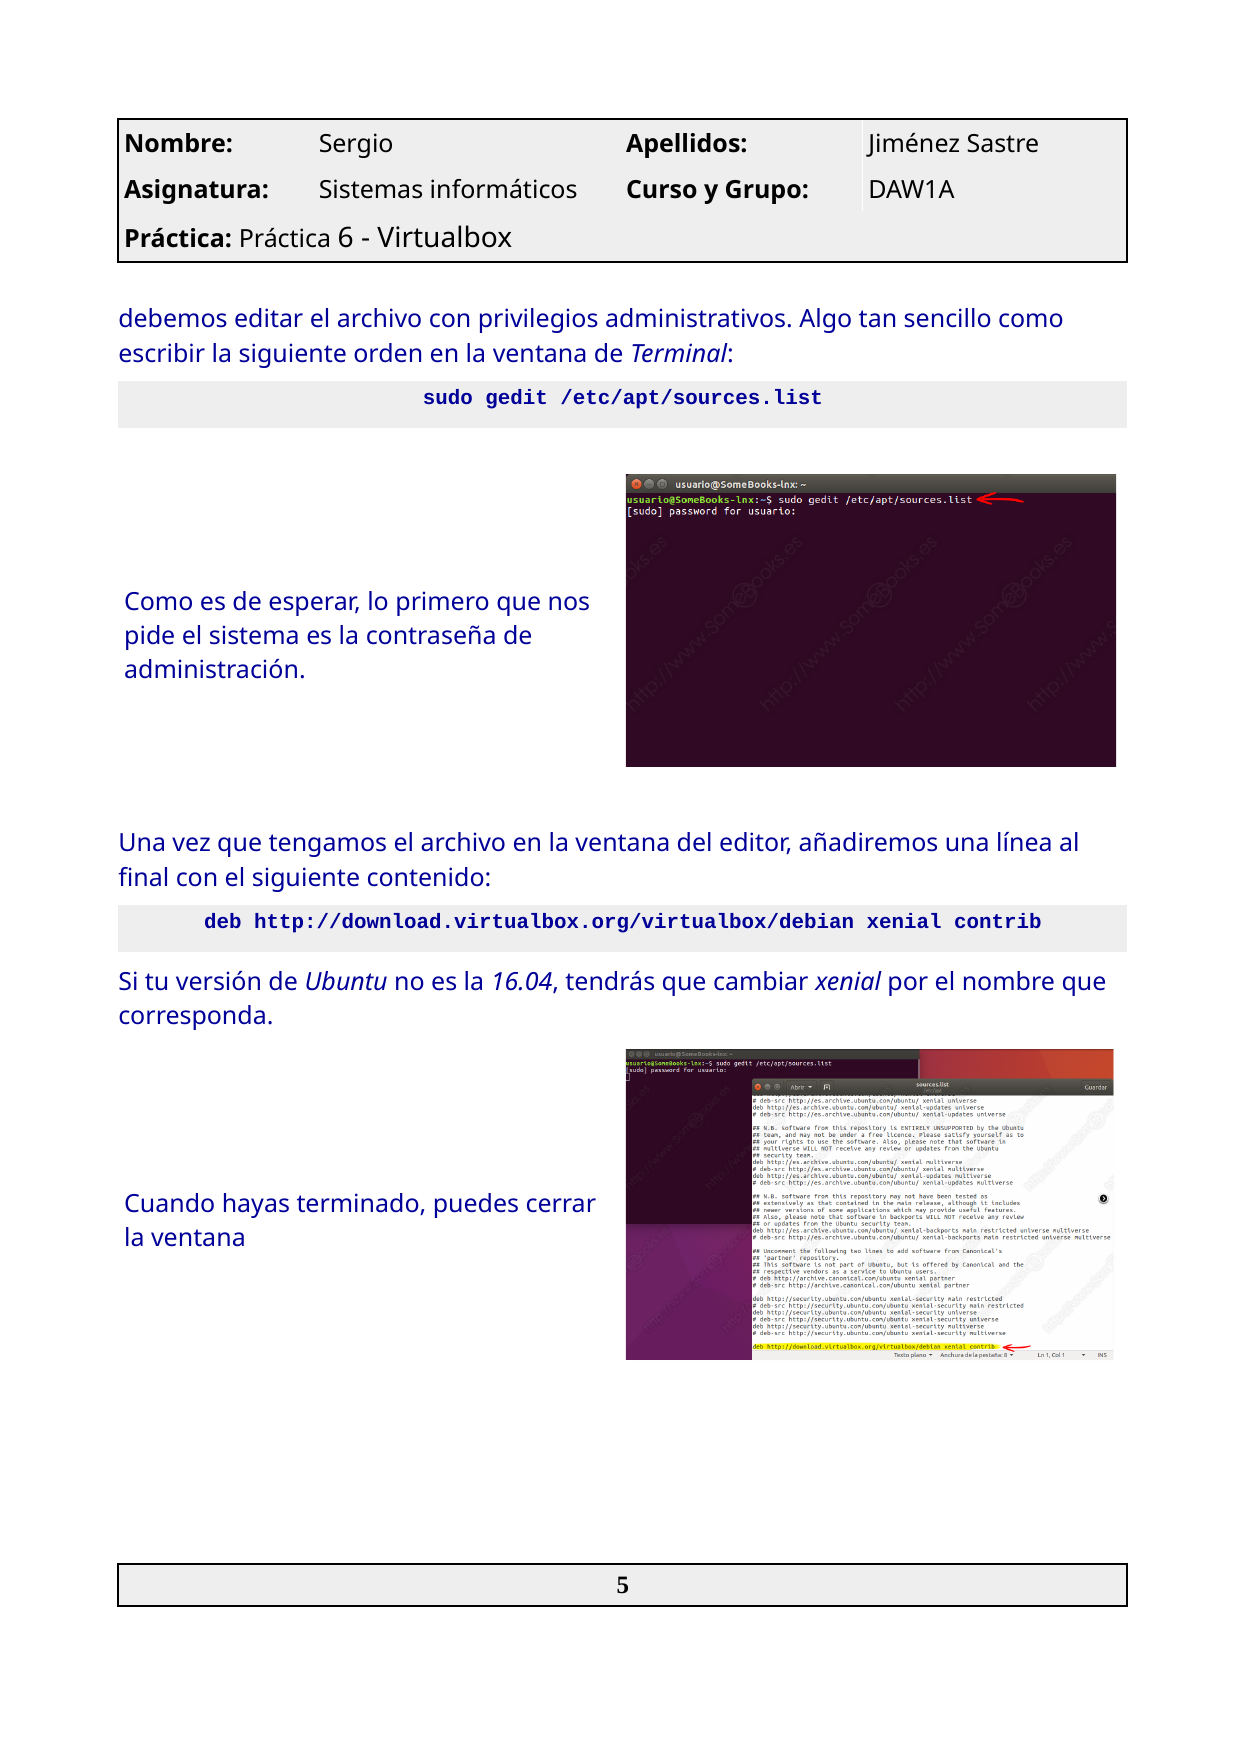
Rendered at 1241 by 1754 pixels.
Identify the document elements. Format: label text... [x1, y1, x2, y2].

table_header Cuando hayas terminado, puedes cerrar la ventana [118, 1044, 620, 1408]
text debemos editar el archivo con privilegios administrativos. Algo tan sencillo como escribir la siguiente orden en la ventana de Terminal: [118, 301, 1122, 369]
table_header deb http://download.virtualbox.org/virtualbox/debian xenial contrib [118, 905, 1127, 952]
table_header [620, 469, 1122, 813]
table_header sudo gedit /etc/apt/sources.list [118, 381, 1127, 428]
picture [625, 1049, 1117, 1363]
text Una vez que tengamos el archivo en la ventana del editor, añadiremos una línea al final con el siguiente contenido: [118, 825, 1122, 893]
picture [625, 474, 1117, 767]
table_header [620, 1044, 1122, 1408]
table_header Como es de esperar, lo primero que nos pide el sistema es la contraseña de administración. [118, 469, 620, 813]
text Si tu versión de Ubuntu no es la 16.04, tendrás que cambiar xenial por el nombre que corresponda. [118, 964, 1122, 1032]
